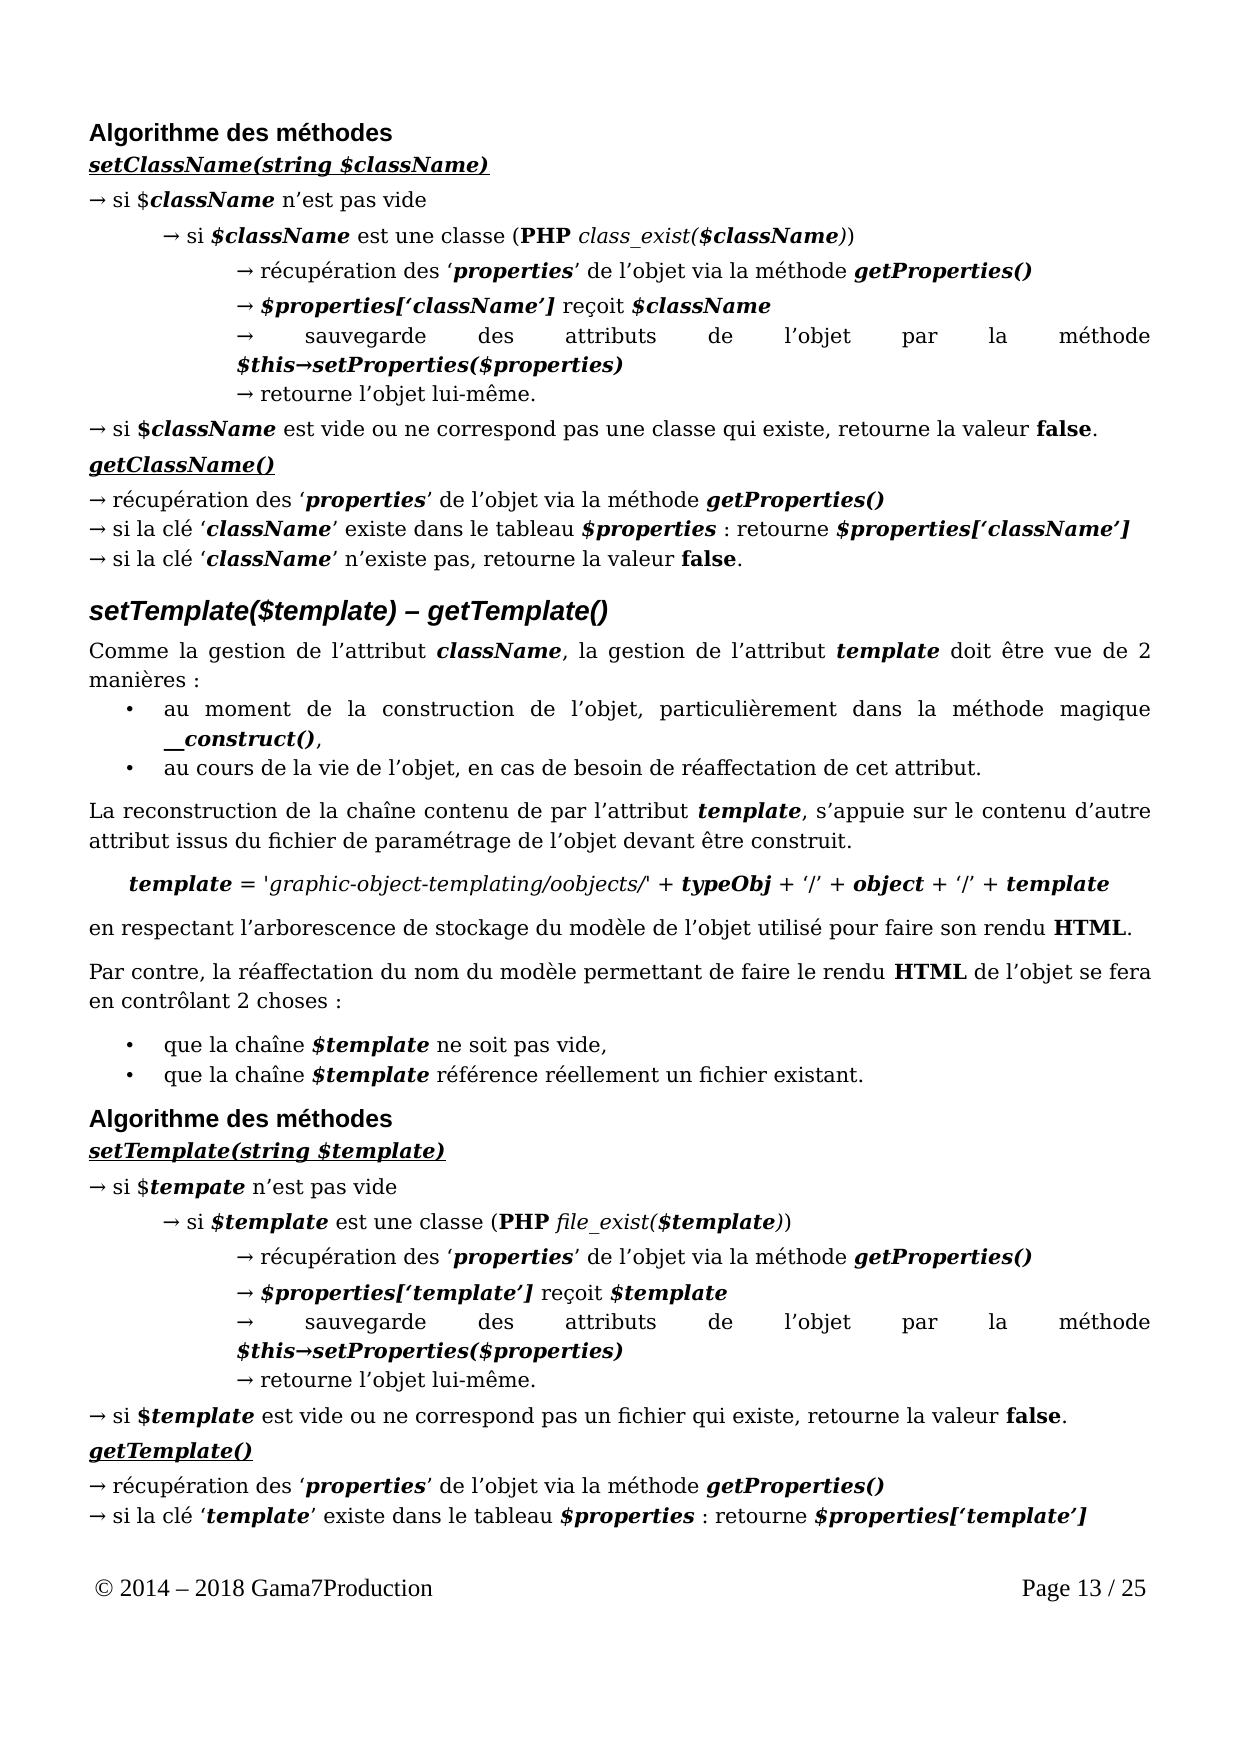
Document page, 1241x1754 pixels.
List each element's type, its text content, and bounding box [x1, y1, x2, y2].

text en respectant l’arborescence de stockage du modèle de l’objet utilisé pour faire son rendu HTML. [88, 916, 1152, 941]
text → récupération des ‘properties’ de l’objet via la méthode getProperties() [88, 1245, 1152, 1269]
text setTemplate(string $template) [88, 1139, 1152, 1164]
text template = 'graphic-object-templating/oobjects/' + typeObj + ‘/’ + object + ‘/’ + template [88, 872, 1152, 897]
text → si la clé ‘className’ n’existe pas, retourne la valeur false. [88, 547, 1152, 571]
list que la chaîne $template ne soit pas vide, [126, 1033, 1152, 1058]
text Comme la gestion de l’attribut className, la gestion de l’attribut template doit être vue de 2 manières : [88, 639, 1152, 692]
text → $properties[‘className’] reçoit $className [236, 294, 1152, 319]
subtitle setTemplate($template) – getTemplate() [88, 594, 1152, 626]
text → sauvegarde des attributs de l’objet par la méthode $this→setProperties($properties) [236, 323, 1152, 377]
subtitle Algorithme des méthodes [88, 118, 1152, 147]
text → récupération des ‘properties’ de l’objet via la méthode getProperties() [88, 259, 1152, 283]
text → retourne l’objet lui-même. [88, 382, 1152, 407]
text → si $className n’est pas vide [88, 188, 1152, 213]
text → si $tempate n’est pas vide [88, 1174, 1152, 1199]
list au cours de la vie de l’objet, en cas de besoin de réaffectation de cet attribut. [126, 756, 1152, 780]
text → retourne l’objet lui-même. [88, 1368, 1152, 1393]
text La reconstruction de la chaîne contenu de par l’attribut template, s’appuie sur le contenu d’autre attribut issus du fichier de paramétrage de l’objet devant être construit. [88, 799, 1152, 853]
text getClassName() [88, 453, 1152, 477]
text → si $template est vide ou ne correspond pas un fichier qui existe, retourne la valeur false. [88, 1403, 1152, 1428]
text Par contre, la réaffectation du nom du modèle permettant de faire le rendu HTML de l’objet se fera en contrôlant 2 choses : [88, 960, 1152, 1014]
text → si $className est une classe (PHP class_exist($className)) [88, 223, 1152, 248]
subtitle Algorithme des méthodes [88, 1104, 1152, 1133]
text → récupération des ‘properties’ de l’objet via la méthode getProperties() [88, 488, 1152, 512]
text setClassName(string $className) [88, 153, 1152, 177]
text getTemplate() [88, 1439, 1152, 1463]
text → sauvegarde des attributs de l’objet par la méthode $this→setProperties($properties) [236, 1310, 1152, 1364]
text → si $className est vide ou ne correspond pas une classe qui existe, retourne la valeur false. [88, 417, 1152, 442]
list que la chaîne $template référence réellement un fichier existant. [126, 1062, 1152, 1087]
text → si la clé ‘template’ existe dans le tableau $properties : retourne $properties[‘template’] [88, 1503, 1152, 1528]
text → si la clé ‘className’ existe dans le tableau $properties : retourne $properties[‘className’] [88, 517, 1152, 542]
list au moment de la construction de l’objet, particulièrement dans la méthode magique __construct(), [126, 697, 1152, 751]
text → récupération des ‘properties’ de l’objet via la méthode getProperties() [88, 1474, 1152, 1499]
text → si $template est une classe (PHP file_exist($template)) [88, 1210, 1152, 1234]
text → $properties[‘template’] reçoit $template [236, 1280, 1152, 1305]
